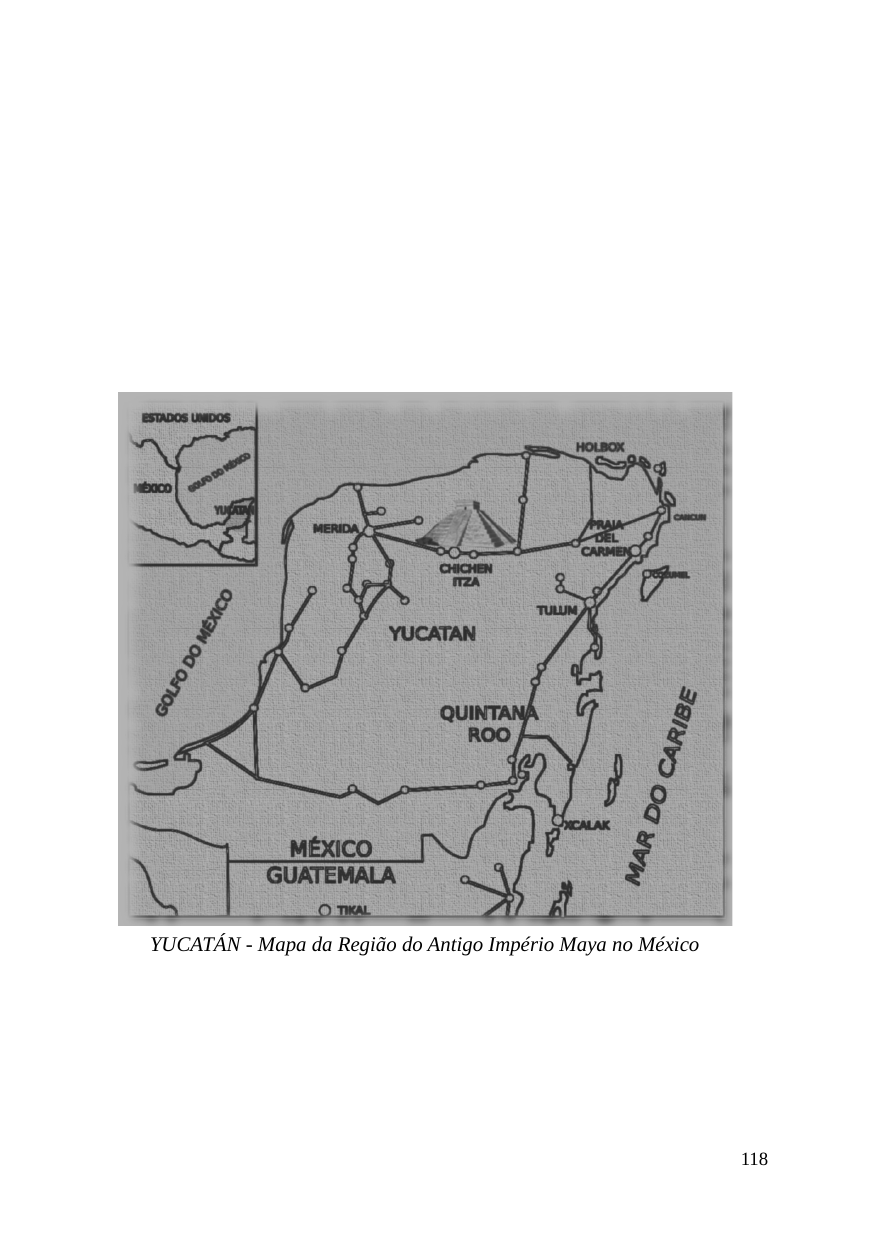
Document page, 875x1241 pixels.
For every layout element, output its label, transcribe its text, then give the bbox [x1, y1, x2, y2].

text YUCATÁN - Mapa da Região do Antigo Império Maya no México [83, 392, 768, 956]
